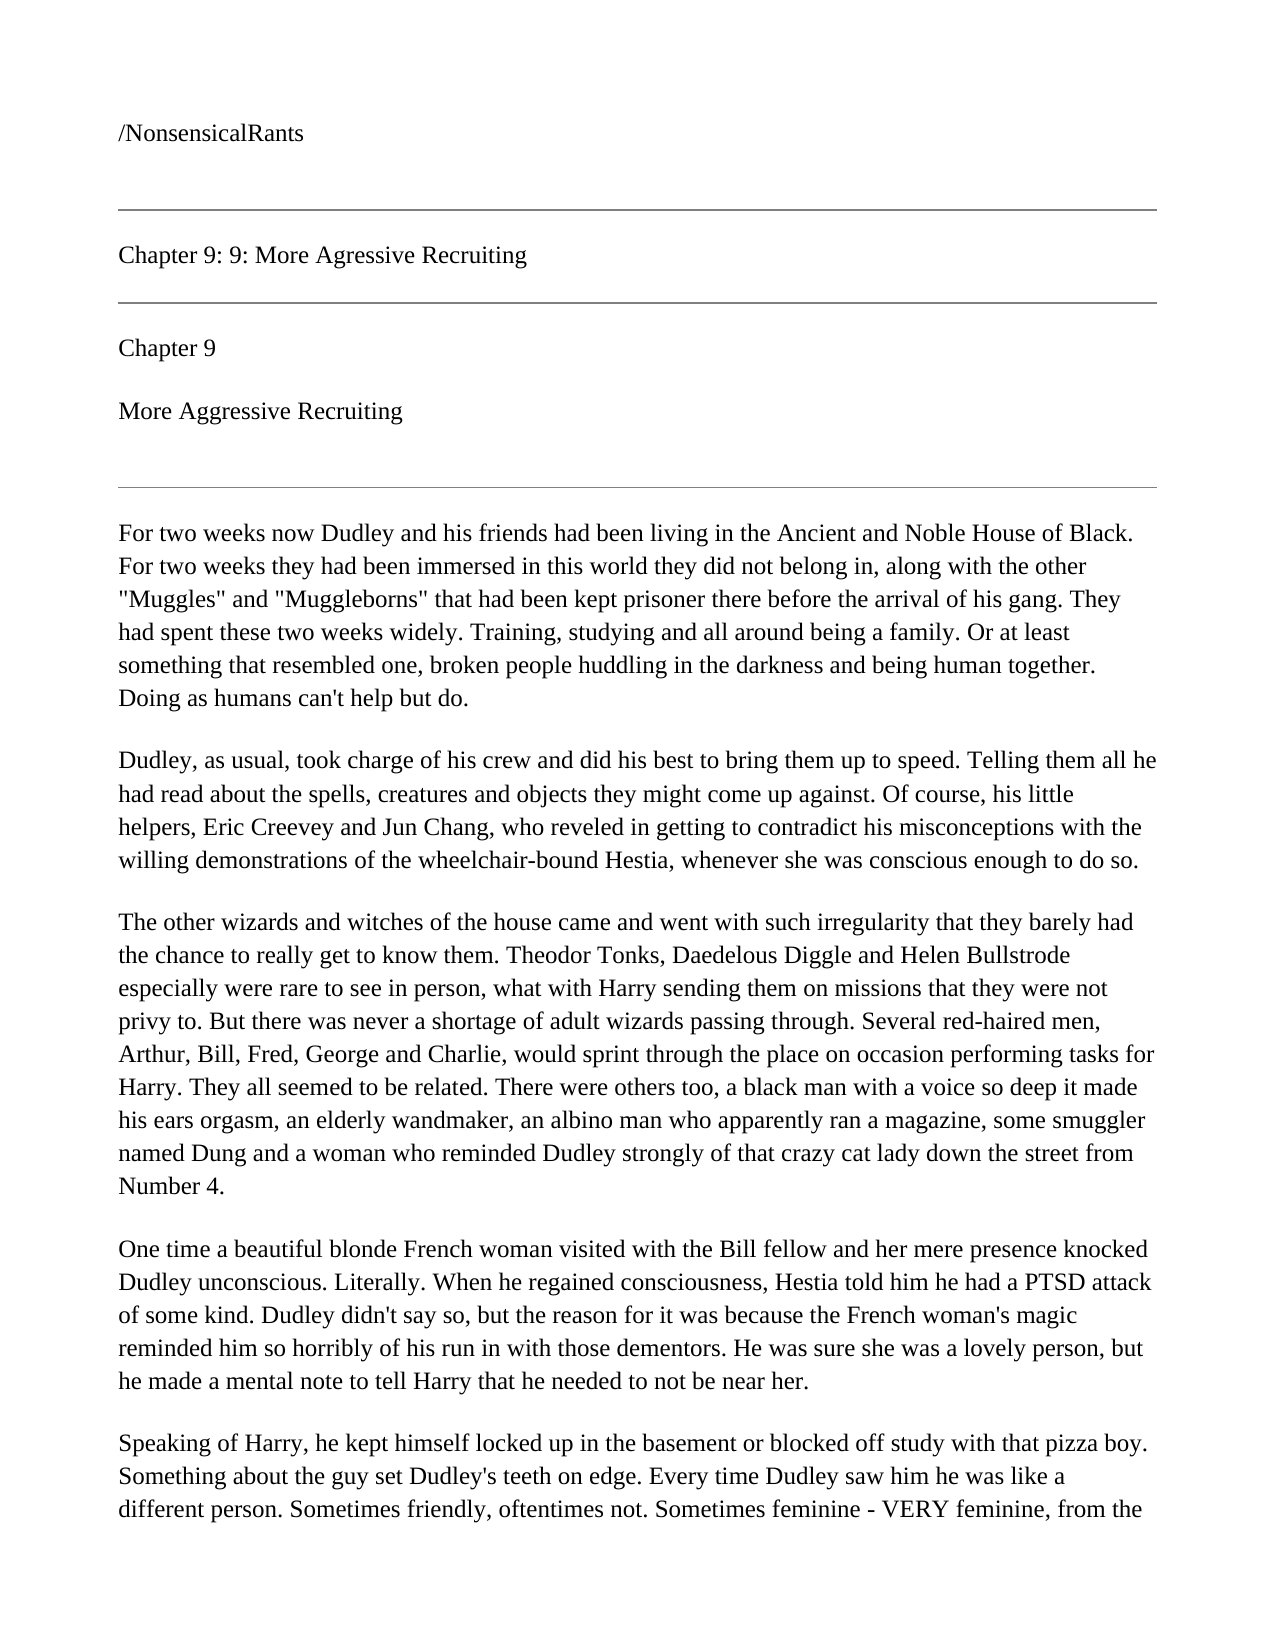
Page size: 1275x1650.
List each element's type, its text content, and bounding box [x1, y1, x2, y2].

text More Aggressive Recruiting [118, 396, 1157, 424]
text Dudley, as usual, took charge of his crew and did his best to bring them up to speed. Telling them all he had read about the spells, creatures and objects they might come up against. Of course, his little helpers, Eric Creevey and Jun Chang, who reveled in getting to contradict his misconceptions with the willing demonstrations of the wheelchair-bound Hestia, whenever she was conscious enough to do so. [118, 746, 1157, 873]
text The other wizards and witches of the house came and went with such irregularity that they barely had the chance to really get to know them. Theodor Tonks, Daedelous Diggle and Helen Bullstrode especially were rare to see in person, what with Harry sending them on missions that they were not privy to. But there was never a shortage of adult wizards passing through. Several red-haired men, Arthur, Bill, Fred, George and Charlie, would sprint through the place on occasion performing tasks for Harry. They all seemed to be related. There were others too, a black man with a voice so deep it made his ears orgasm, an elderly wandmaker, an albino man who apparently ran a magazine, some smuggler named Dung and a woman who reminded Dudley strongly of that crazy cat lady down the street from Number 4. [118, 907, 1157, 1200]
text /NonsensicalRants [118, 118, 1157, 147]
text Speaking of Harry, he kept himself locked up in the basement or blocked off study with that pizza boy. Something about the guy set Dudley's teeth on edge. Every time Dudley saw him he was like a different person. Sometimes friendly, oftentimes not. Sometimes feminine - VERY feminine, from the [118, 1428, 1157, 1523]
text Chapter 9: 9: More Agressive Recruiting [118, 240, 1157, 269]
text Chapter 9 [118, 333, 1157, 362]
text One time a beautiful blonde French woman visited with the Bill fellow and her mere presence knocked Dudley unconscious. Literally. When he regained consciousness, Hestia told him he had a PTSD attack of some kind. Dudley didn't say so, but the reason for it was because the French woman's magic reminded him so horribly of his run in with those dementors. He was sure she was a lovely person, but he made a mental note to tell Harry that he needed to not be near her. [118, 1234, 1157, 1395]
text For two weeks now Dudley and his friends had been living in the Ancient and Noble House of Black. For two weeks they had been immersed in this world they did not belong in, along with the other "Muggles" and "Muggleborns" that had been kept prisoner there before the arrival of his gang. They had spent these two weeks widely. Training, studying and all around being a family. Or at least something that resembled one, broken people huddling in the darkness and being human together. Doing as humans can't help but do. [118, 518, 1157, 712]
